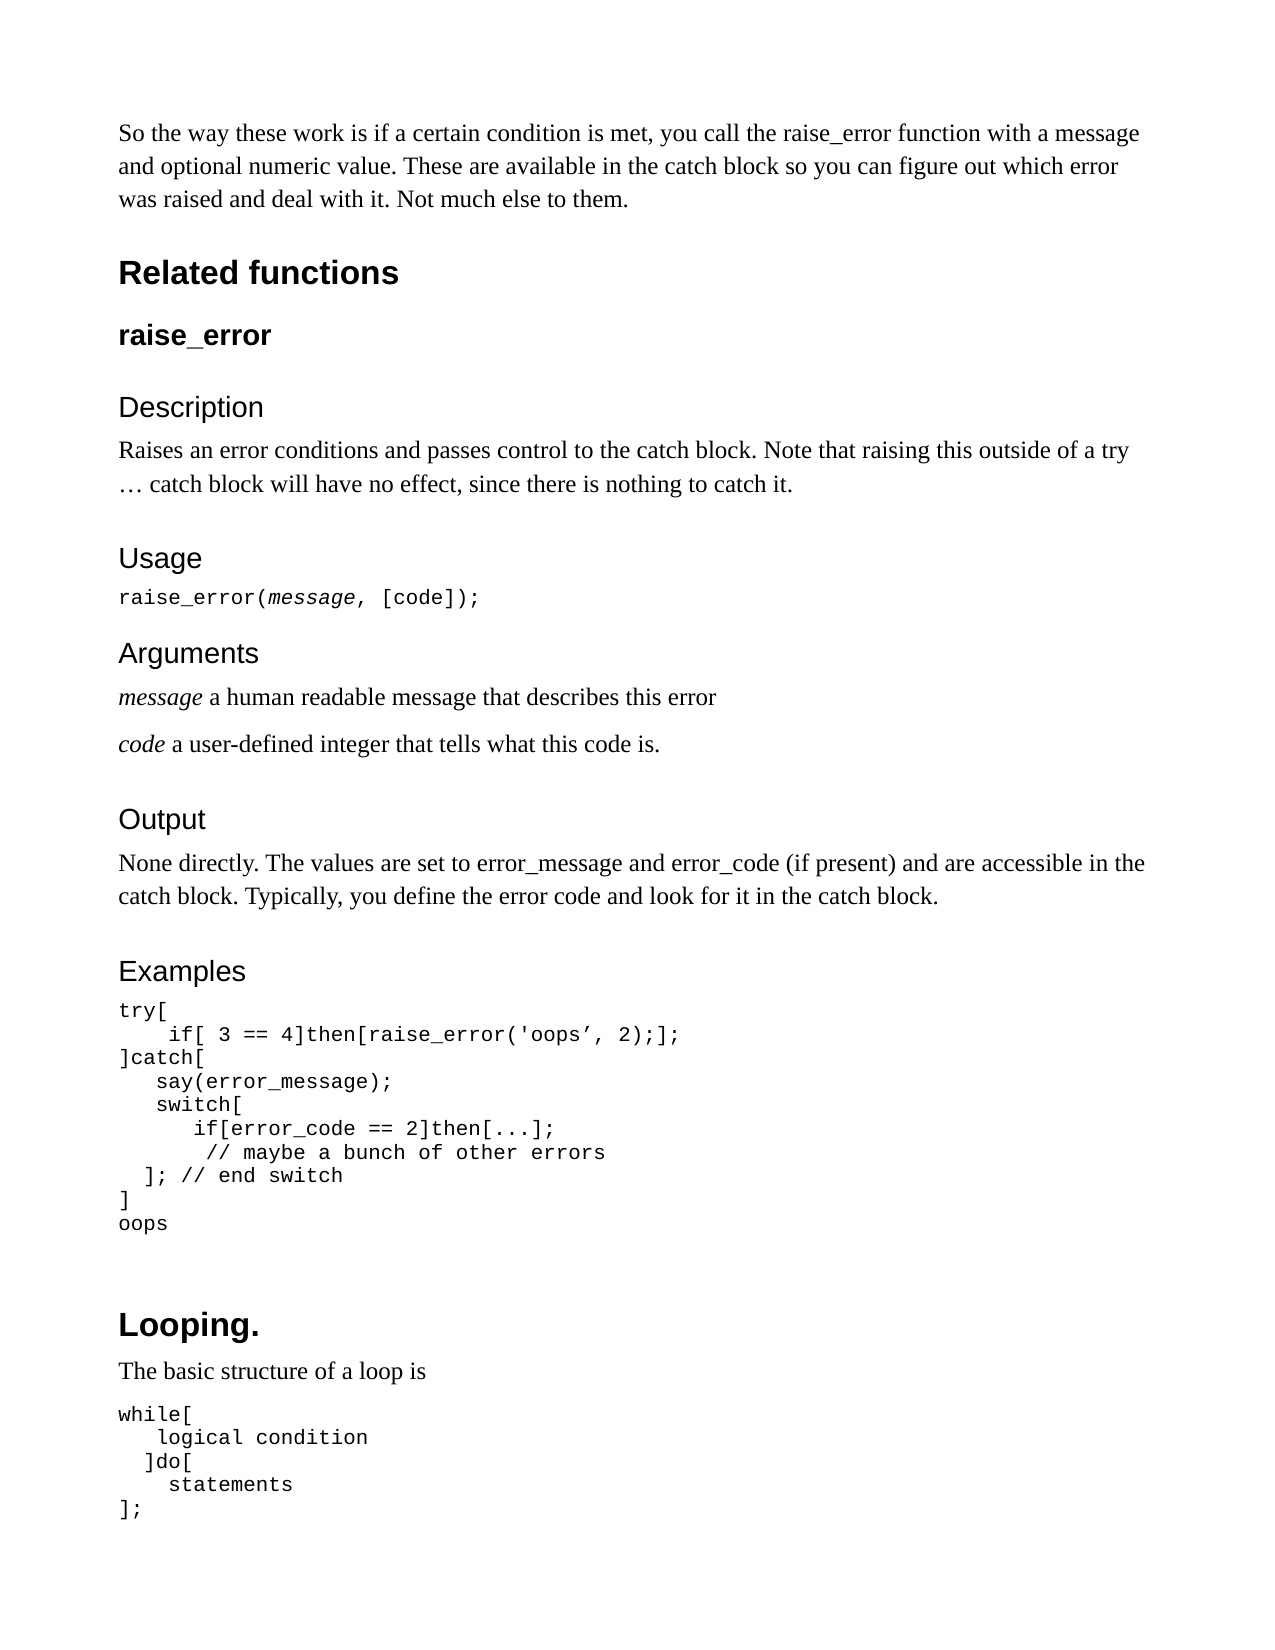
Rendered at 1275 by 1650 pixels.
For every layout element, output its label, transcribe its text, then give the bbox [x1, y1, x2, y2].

text logical condition [118, 1427, 1157, 1451]
text switch[ [118, 1094, 1157, 1118]
text None directly. The values are set to error_message and error_code (if present) and are accessible in the catch block. Typically, you define the error code and look for it in the catch block. [118, 848, 1157, 910]
text ]; [118, 1498, 1157, 1522]
text ]do[ [118, 1451, 1157, 1474]
text say(error_message); [118, 1071, 1157, 1094]
text The basic structure of a loop is [118, 1356, 1157, 1385]
text ]catch[ [118, 1047, 1157, 1071]
subtitle Output [118, 802, 1157, 836]
subtitle raise_error [118, 318, 1157, 352]
text Raises an error conditions and passes control to the catch block. Note that raising this outside of a try … catch block will have no effect, since there is nothing to catch it. [118, 436, 1157, 497]
subtitle Description [118, 389, 1157, 423]
subtitle Arguments [118, 636, 1157, 669]
text if[ 3 == 4]then[raise_error('oops’, 2);]; [118, 1023, 1157, 1047]
subtitle Related functions [118, 253, 1157, 291]
text message a human readable message that describes this error [118, 682, 1157, 711]
subtitle Examples [118, 954, 1157, 987]
text // maybe a bunch of other errors [118, 1142, 1157, 1165]
text while[ [118, 1403, 1157, 1427]
text statements [118, 1474, 1157, 1498]
text try[ [118, 1000, 1157, 1023]
text So the way these work is if a certain condition is met, you call the raise_error function with a message and optional numeric value. These are available in the catch block so you can figure out which error was raised and deal with it. Not much else to them. [118, 118, 1157, 213]
text ] [118, 1189, 1157, 1213]
subtitle Looping. [118, 1305, 1157, 1343]
text if[error_code == 2]then[...]; [118, 1118, 1157, 1142]
text raise_error(message, [code]); [118, 587, 1157, 611]
subtitle Usage [118, 541, 1157, 575]
text oops [118, 1213, 1157, 1236]
text code a user-defined integer that tells what this code is. [118, 729, 1157, 758]
text ]; // end switch [118, 1165, 1157, 1189]
